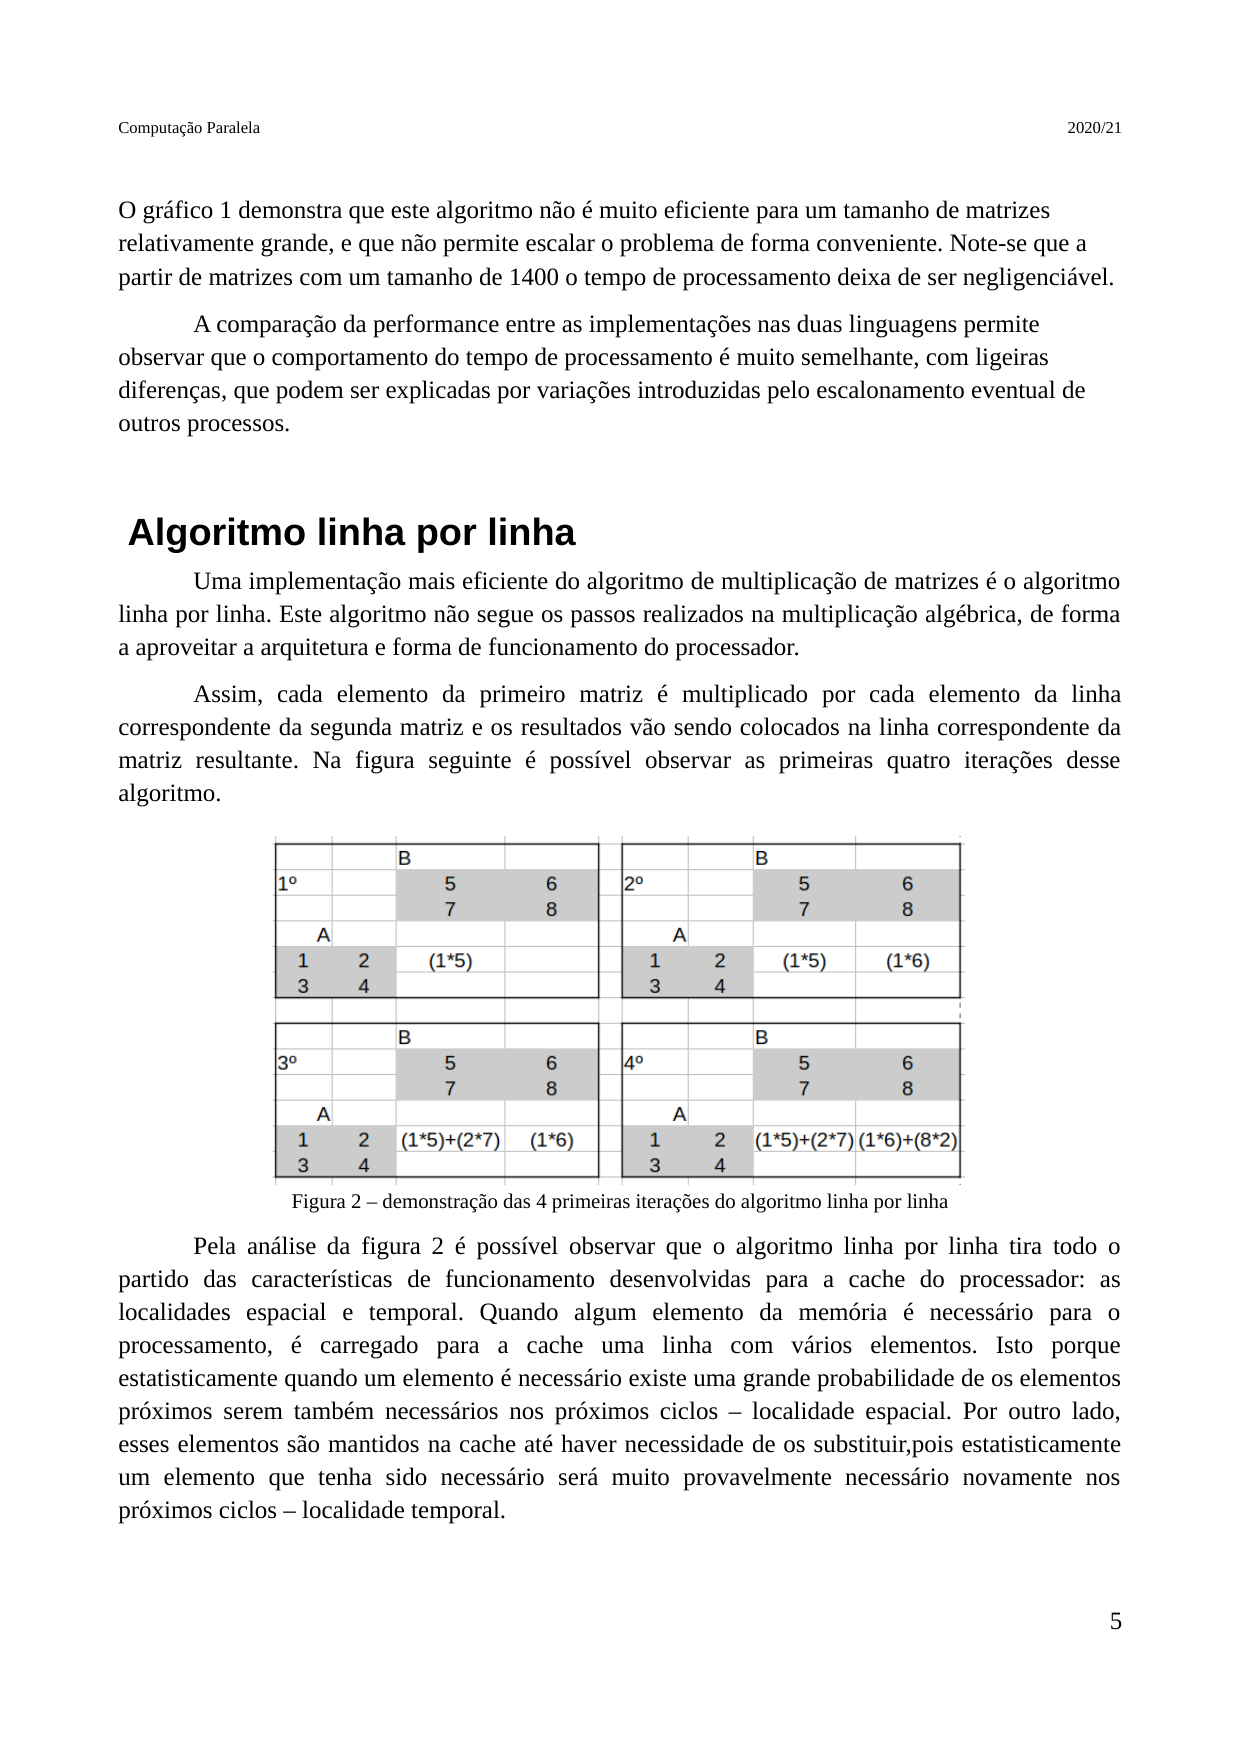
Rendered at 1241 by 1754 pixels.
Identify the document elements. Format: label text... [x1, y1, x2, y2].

subtitle Algoritmo linha por linha [118, 509, 1122, 553]
text O gráfico 1 demonstra que este algoritmo não é muito eficiente para um tamanho de matrizes relativamente grande, e que não permite escalar o problema de forma conveniente. Note-se que a partir de matrizes com um tamanho de 1400 o tempo de processamento deixa de ser negligenciável. [118, 196, 1122, 290]
text Uma implementação mais eficiente do algoritmo de multiplicação de matrizes é o algoritmo linha por linha. Este algoritmo não segue os passos realizados na multiplicação algébrica, de forma a aproveitar a arquitetura e forma de funcionamento do processador. [118, 566, 1122, 661]
text Pela análise da figura 2 é possível observar que o algoritmo linha por linha tira todo o partido das características de funcionamento desenvolvidas para a cache do processador: as localidades espacial e temporal. Quando algum elemento da memória é necessário para o processamento, é carregado para a cache uma linha com vários elementos. Isto porque estatisticamente quando um elemento é necessário existe uma grande probabilidade de os elementos próximos serem também necessários nos próximos ciclos – localidade espacial. Por outro lado, esses elementos são mantidos na cache até haver necessidade de os substituir,pois estatisticamente um elemento que tenha sido necessário será muito provavelmente necessário novamente nos próximos ciclos – localidade temporal. [118, 1231, 1122, 1524]
picture [272, 836, 966, 1185]
text Assim, cada elemento da primeiro matriz é multiplicado por cada elemento da linha correspondente da segunda matriz e os resultados vão sendo colocados na linha correspondente da matriz resultante. Na figura seguinte é possível observar as primeiras quatro iterações desse algoritmo. [118, 679, 1122, 807]
text Figura 2 – demonstração das 4 primeiras iterações do algoritmo linha por linha [118, 826, 1122, 1213]
text A comparação da performance entre as implementações nas duas linguagens permite observar que o comportamento do tempo de processamento é muito semelhante, com ligeiras diferenças, que podem ser explicadas por variações introduzidas pelo escalonamento eventual de outros processos. [118, 309, 1122, 437]
